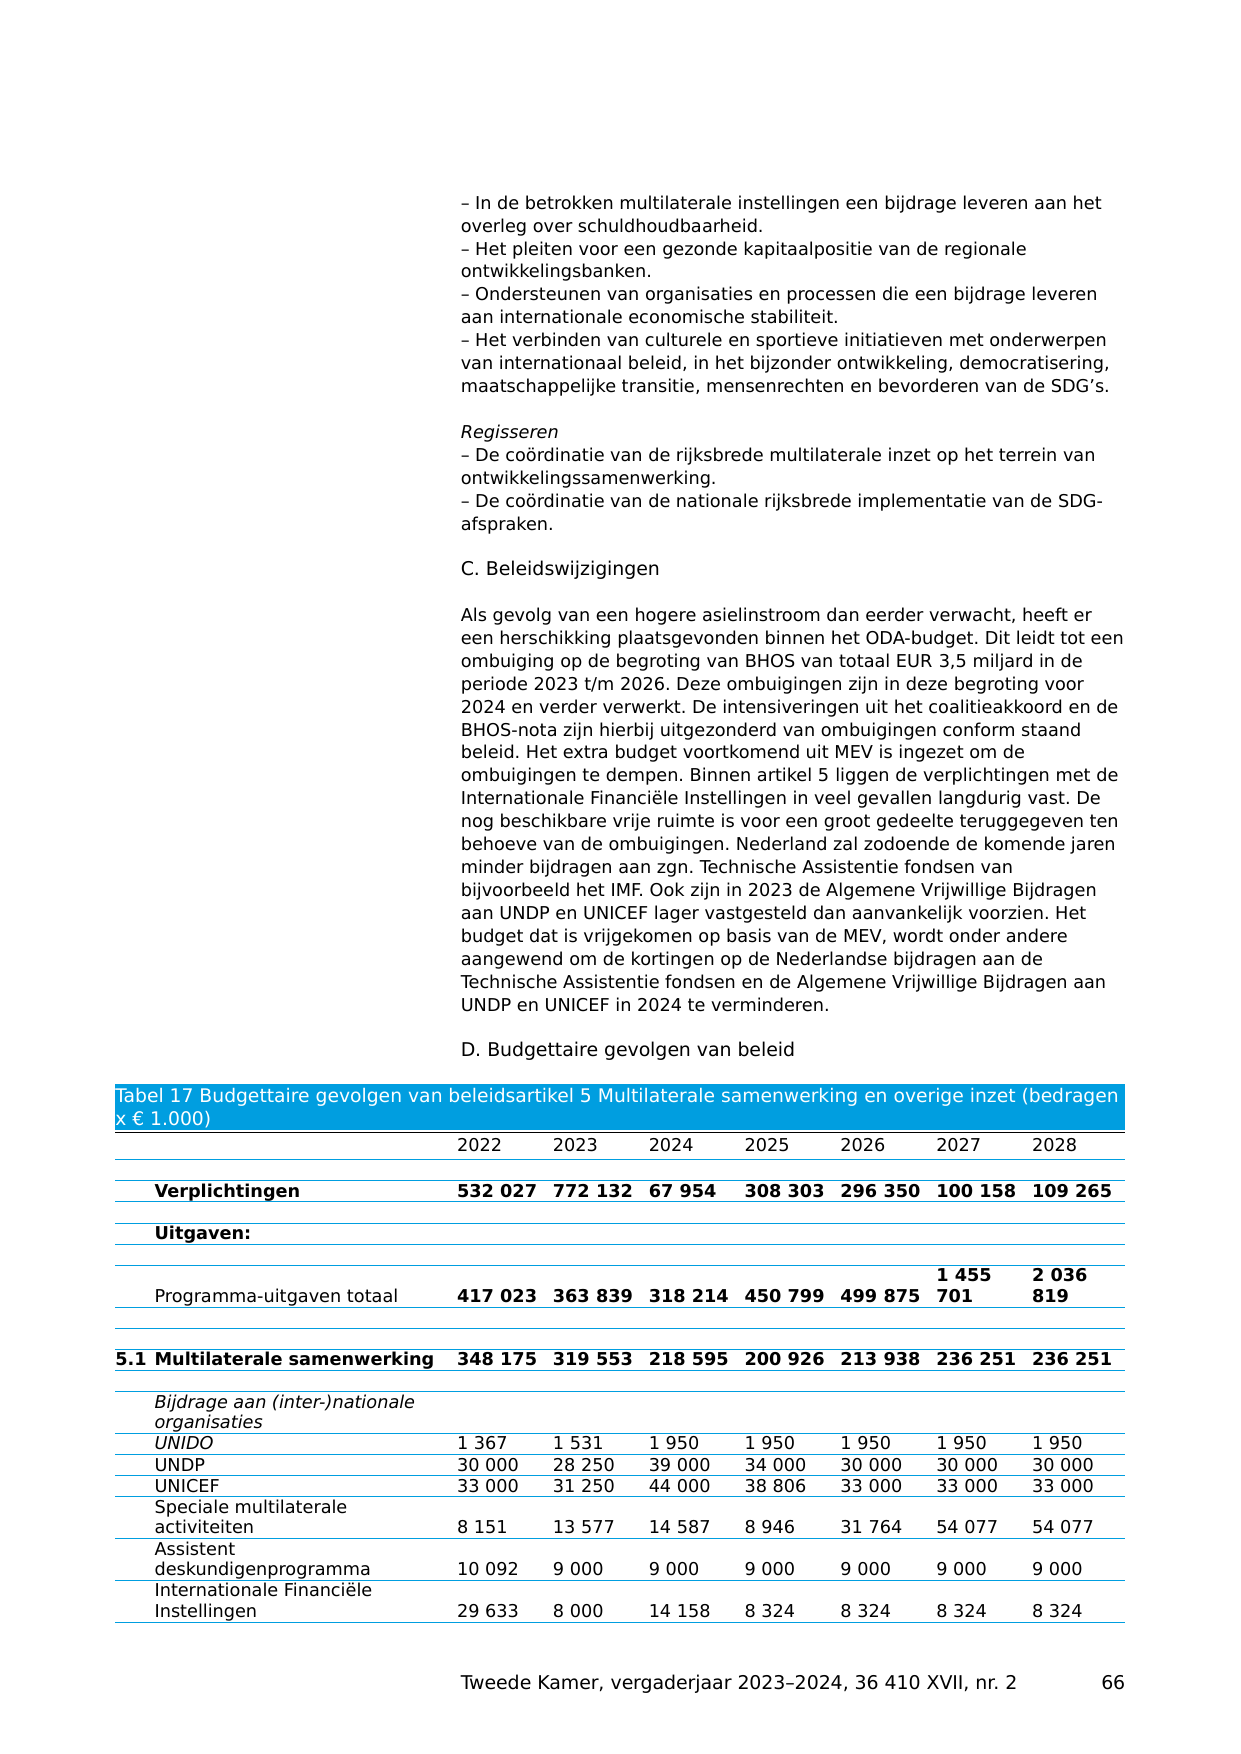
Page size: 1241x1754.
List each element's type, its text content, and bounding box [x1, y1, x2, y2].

table_cell [646, 1224, 741, 1243]
table_cell 33 000 [933, 1476, 1029, 1496]
table_cell 236 251 [1029, 1350, 1125, 1370]
table_cell [933, 1160, 1029, 1180]
table_cell 109 265 [1029, 1181, 1125, 1201]
table_cell 1 531 [550, 1434, 646, 1454]
table_cell [115, 1371, 151, 1391]
table_cell 8 946 [741, 1497, 837, 1538]
table_cell 54 077 [933, 1497, 1029, 1538]
table_cell [115, 1581, 151, 1622]
table_cell [151, 1308, 454, 1328]
table_cell Assistent deskundigenprogramma [151, 1539, 454, 1580]
table_cell [151, 1133, 454, 1159]
table_cell [837, 1329, 933, 1349]
table_cell [837, 1160, 933, 1180]
table_cell [1029, 1224, 1125, 1243]
table_cell [454, 1371, 550, 1391]
table_cell [933, 1224, 1029, 1243]
table_cell 2024 [646, 1133, 741, 1159]
table_cell [741, 1329, 837, 1349]
table_cell 1 950 [741, 1434, 837, 1454]
table_cell [837, 1308, 933, 1328]
table_cell 499 875 [837, 1266, 933, 1306]
table_cell [550, 1329, 646, 1349]
table_cell [115, 1497, 151, 1538]
table_cell [550, 1224, 646, 1243]
table_cell [646, 1202, 741, 1222]
table_cell 30 000 [837, 1455, 933, 1475]
table_cell 30 000 [933, 1455, 1029, 1475]
table_cell [550, 1371, 646, 1391]
table_cell [115, 1476, 151, 1496]
table_cell 13 577 [550, 1497, 646, 1538]
title C. Beleidswijzigingen [461, 557, 1125, 579]
table_cell Multilaterale samenwerking [151, 1350, 454, 1370]
table_cell 9 000 [1029, 1539, 1125, 1580]
table_cell 33 000 [454, 1476, 550, 1496]
table_cell [115, 1539, 151, 1580]
text Als gevolg van een hogere asielinstroom dan eerder verwacht, heeft er een herschikking plaatsgevonden binnen het ODA-budget. Dit leidt tot een ombuiging op de begroting van BHOS van totaal EUR 3,5 miljard in de periode 2023 t/m 2026. Deze ombuigingen zĳn in deze begroting voor 2024 en verder verwerkt. De intensiveringen uit het coalitieakkoord en de BHOS-nota zĳn hierbĳ uitge­zonderd van ombuigingen conform staand beleid. Het extra budget voortkomend uit MEV is ingezet om de ombuigingen te dempen. Binnen artikel 5 liggen de verplichtingen met de Internationale Financiële Instellingen in veel gevallen langdurig vast. De nog beschikbare vrije ruimte is voor een groot gedeelte teruggegeven ten behoeve van de ombuigingen. Nederland zal zodoende de komende jaren minder bijdragen aan zgn. Technische Assistentie fondsen van bijvoorbeeld het IMF. Ook zijn in 2023 de Algemene Vrijwillige Bijdragen aan UNDP en UNICEF lager vastgesteld dan aanvankelijk voorzien. Het budget dat is vrijgekomen op basis van de MEV, wordt onder andere aangewend om de kortingen op de Nederlandse bijdragen aan de Technische Assistentie fondsen en de Algemene Vrijwillige Bijdragen aan UNDP en UNICEF in 2024 te verminderen. [461, 603, 1125, 1016]
table_cell [550, 1308, 646, 1328]
table_cell [933, 1371, 1029, 1391]
table_cell 29 633 [454, 1581, 550, 1622]
table_cell [741, 1392, 837, 1433]
text Regisseren – De coördinatie van de rijksbrede multilaterale inzet op het terrein van ontwikkelingssamenwerking. – De coördinatie van de nationale rijksbrede implementatie van de SDG-afspraken. [461, 420, 1125, 534]
table_cell [151, 1202, 454, 1222]
table_cell 14 158 [646, 1581, 741, 1622]
table_cell [933, 1392, 1029, 1433]
table_cell 9 000 [550, 1539, 646, 1580]
table_cell [741, 1224, 837, 1243]
table_cell [646, 1371, 741, 1391]
table_cell [454, 1245, 550, 1265]
table_cell 450 799 [741, 1266, 837, 1306]
table_cell 318 214 [646, 1266, 741, 1306]
table_cell [454, 1202, 550, 1222]
table_cell 31 250 [550, 1476, 646, 1496]
table_cell 348 175 [454, 1350, 550, 1370]
table_cell [550, 1245, 646, 1265]
table_cell [454, 1160, 550, 1180]
table_cell 38 806 [741, 1476, 837, 1496]
table_cell [741, 1308, 837, 1328]
table_cell [454, 1308, 550, 1328]
table_cell 67 954 [646, 1181, 741, 1201]
table_cell 8 324 [1029, 1581, 1125, 1622]
table_cell [115, 1224, 151, 1243]
table_cell Verplichtingen [151, 1181, 454, 1201]
table_cell [646, 1245, 741, 1265]
table_cell [646, 1308, 741, 1328]
table_cell [741, 1371, 837, 1391]
table_cell [837, 1245, 933, 1265]
table_cell 8 000 [550, 1581, 646, 1622]
table_cell 31 764 [837, 1497, 933, 1538]
table_cell 33 000 [1029, 1476, 1125, 1496]
table_cell [741, 1160, 837, 1180]
table_cell 9 000 [837, 1539, 933, 1580]
table_cell 1 950 [646, 1434, 741, 1454]
table_cell [550, 1202, 646, 1222]
table_cell 200 926 [741, 1350, 837, 1370]
table_cell [151, 1329, 454, 1349]
table_cell 30 000 [1029, 1455, 1125, 1475]
table_cell 8 324 [741, 1581, 837, 1622]
table_cell [115, 1434, 151, 1454]
table_cell 10 092 [454, 1539, 550, 1580]
table_cell [151, 1245, 454, 1265]
table_cell [115, 1133, 151, 1159]
table_cell [741, 1202, 837, 1222]
table_cell 5.1 [115, 1350, 151, 1370]
table_cell 33 000 [837, 1476, 933, 1496]
table_cell [646, 1160, 741, 1180]
table_cell [550, 1392, 646, 1433]
table_cell [151, 1371, 454, 1391]
table_cell 9 000 [933, 1539, 1029, 1580]
table_cell [454, 1224, 550, 1243]
table_cell 532 027 [454, 1181, 550, 1201]
table_cell 2028 [1029, 1133, 1125, 1159]
table_cell 772 132 [550, 1181, 646, 1201]
table_cell 236 251 [933, 1350, 1029, 1370]
table_cell [646, 1329, 741, 1349]
table_cell 2022 [454, 1133, 550, 1159]
table_cell 308 303 [741, 1181, 837, 1201]
table_cell 14 587 [646, 1497, 741, 1538]
table_cell [115, 1329, 151, 1349]
table_cell Speciale multilaterale activiteiten [151, 1497, 454, 1538]
table_cell Internationale Financiële Instellingen [151, 1581, 454, 1622]
table_cell 9 000 [741, 1539, 837, 1580]
table_cell Uitgaven: [151, 1224, 454, 1243]
table_cell 1 367 [454, 1434, 550, 1454]
table_cell [1029, 1329, 1125, 1349]
table_cell 2025 [741, 1133, 837, 1159]
table_cell [115, 1202, 151, 1222]
table_cell 8 151 [454, 1497, 550, 1538]
table_cell [837, 1202, 933, 1222]
table_cell [115, 1181, 151, 1201]
table_cell [1029, 1245, 1125, 1265]
table_cell 100 158 [933, 1181, 1029, 1201]
table_cell 2026 [837, 1133, 933, 1159]
table_cell 28 250 [550, 1455, 646, 1475]
table_cell 2027 [933, 1133, 1029, 1159]
table_cell [1029, 1160, 1125, 1180]
table_cell Programma-uitgaven totaal [151, 1266, 454, 1306]
table_cell 44 000 [646, 1476, 741, 1496]
table_cell [933, 1329, 1029, 1349]
table_cell 417 023 [454, 1266, 550, 1306]
table_cell [933, 1202, 1029, 1222]
table_cell 9 000 [646, 1539, 741, 1580]
table_cell 213 938 [837, 1350, 933, 1370]
table_cell 218 595 [646, 1350, 741, 1370]
table_cell [115, 1266, 151, 1306]
table_cell UNIDO [151, 1434, 454, 1454]
table_cell [646, 1392, 741, 1433]
table_cell [115, 1308, 151, 1328]
table_cell 319 553 [550, 1350, 646, 1370]
table_cell 1 455 701 [933, 1266, 1029, 1306]
table_cell 2 036 819 [1029, 1266, 1125, 1306]
table_cell 363 839 [550, 1266, 646, 1306]
table_cell [115, 1160, 151, 1180]
table_cell 30 000 [454, 1455, 550, 1475]
table_cell [741, 1245, 837, 1265]
table_cell [1029, 1308, 1125, 1328]
table_cell UNICEF [151, 1476, 454, 1496]
table_cell [1029, 1202, 1125, 1222]
table_cell 296 350 [837, 1181, 933, 1201]
table_cell [115, 1455, 151, 1475]
table_cell 1 950 [837, 1434, 933, 1454]
table_cell [1029, 1371, 1125, 1391]
table_cell 8 324 [933, 1581, 1029, 1622]
table_cell [115, 1392, 151, 1433]
table_cell 8 324 [837, 1581, 933, 1622]
table_cell [151, 1160, 454, 1180]
table_cell Bijdrage aan (inter-)nationale organisaties [151, 1392, 454, 1433]
table_cell 2023 [550, 1133, 646, 1159]
table_cell [1029, 1392, 1125, 1433]
table_cell [454, 1392, 550, 1433]
table_cell [550, 1160, 646, 1180]
title D. Budgettaire gevolgen van beleid [461, 1038, 1125, 1060]
table_cell [837, 1392, 933, 1433]
table_cell [933, 1245, 1029, 1265]
table_cell [837, 1224, 933, 1243]
table_cell 54 077 [1029, 1497, 1125, 1538]
table_cell 1 950 [1029, 1434, 1125, 1454]
table_cell [933, 1308, 1029, 1328]
table_cell 39 000 [646, 1455, 741, 1475]
table_cell [115, 1245, 151, 1265]
table_cell 34 000 [741, 1455, 837, 1475]
table_cell [454, 1329, 550, 1349]
table_cell UNDP [151, 1455, 454, 1475]
table_cell [837, 1371, 933, 1391]
text – In de betrokken multilaterale instellingen een bijdrage leveren aan het overleg over schuldhoudbaarheid. – Het pleiten voor een gezonde kapitaalpositie van de regionale ontwikkelingsbanken. – Ondersteunen van organisaties en processen die een bijdrage leveren aan internationale economische stabiliteit. – Het verbinden van culturele en sportieve initiatieven met onderwerpen van internationaal beleid, in het bijzonder ontwikkeling, democratisering, maatschappelijke transitie, mensenrechten en bevorderen van de SDG’s. [461, 191, 1125, 397]
table_cell 1 950 [933, 1434, 1029, 1454]
